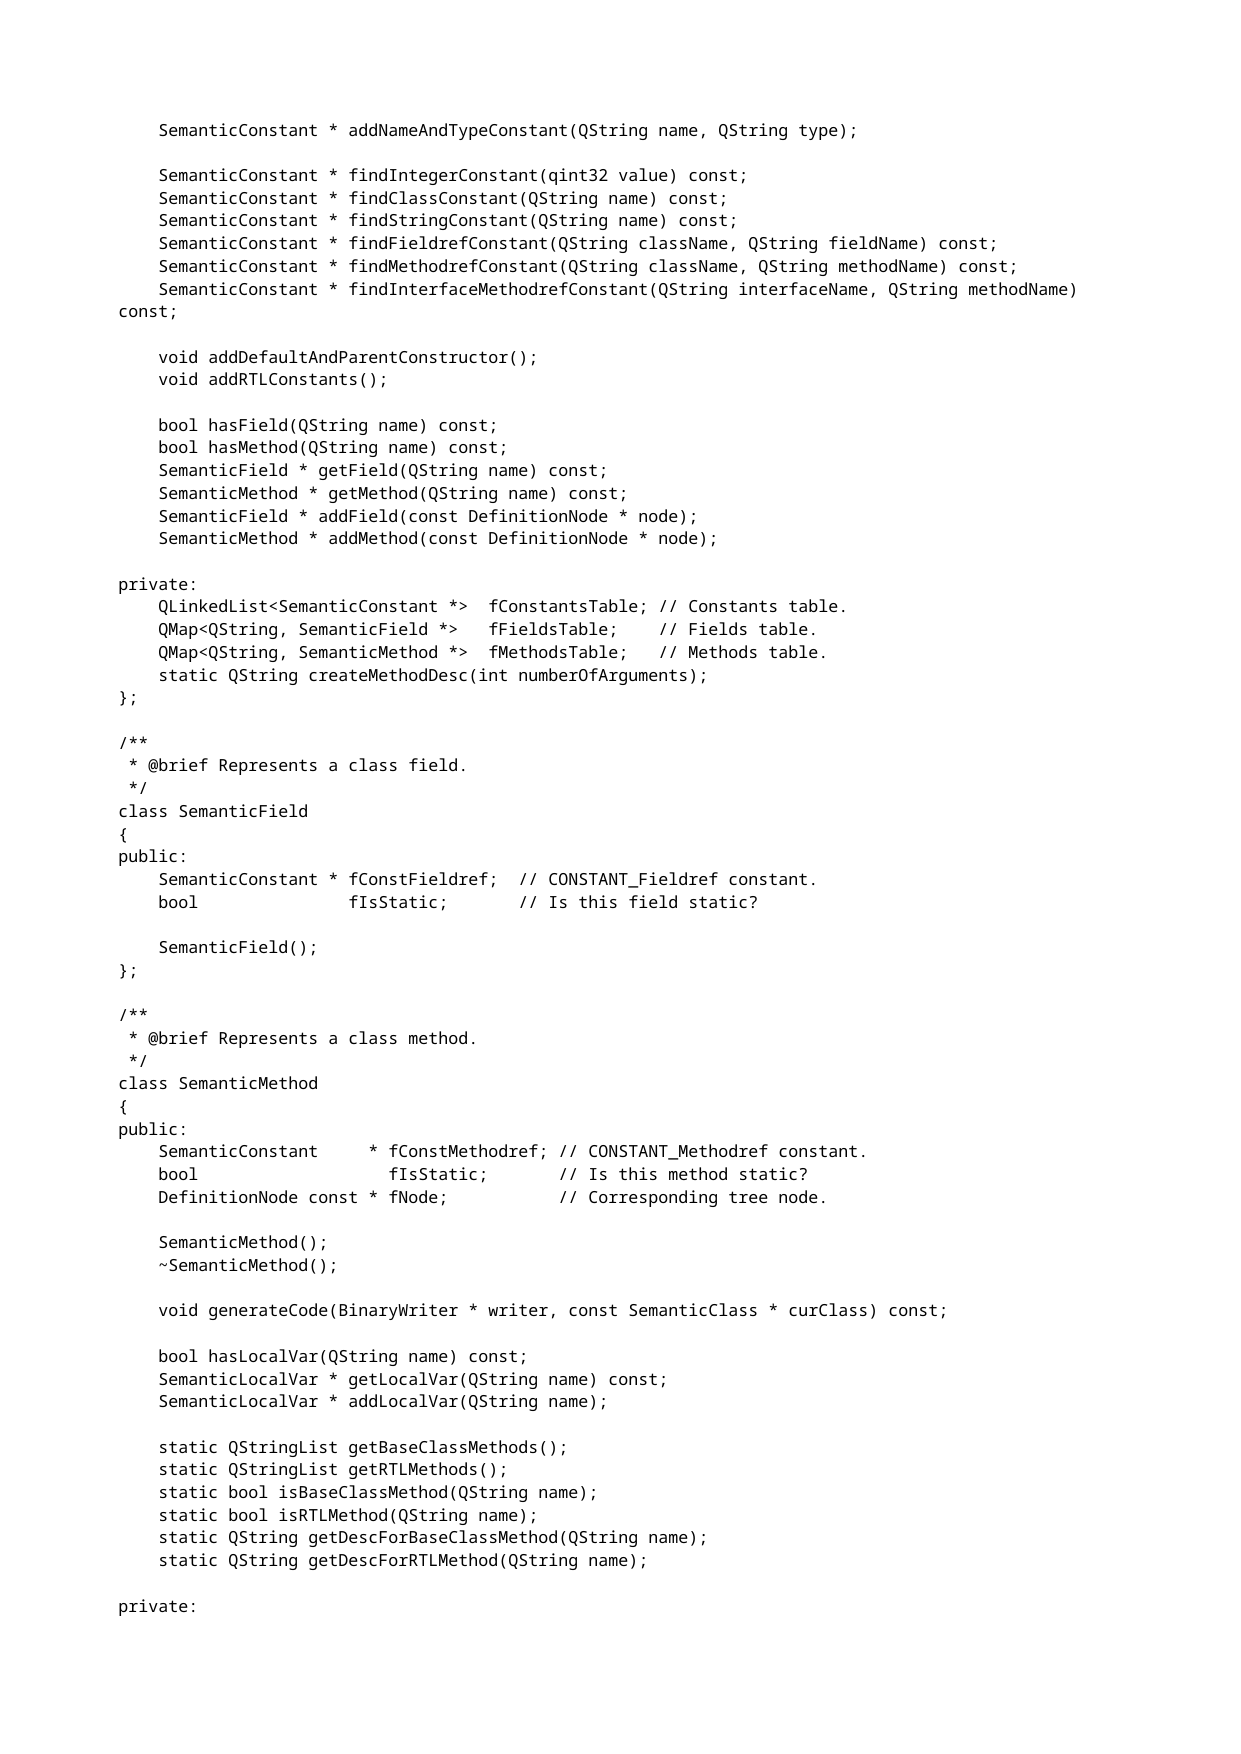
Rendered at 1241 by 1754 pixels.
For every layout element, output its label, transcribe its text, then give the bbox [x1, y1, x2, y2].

text /** [118, 1004, 1122, 1026]
text DefinitionNode const * fNode; // Corresponding tree node. [118, 1185, 1122, 1208]
text class SemanticMethod [118, 1072, 1122, 1094]
text class SemanticField [118, 799, 1122, 822]
text SemanticConstant * findMethodrefConstant(QString className, QString methodName) const; [118, 254, 1122, 277]
text void generateCode(BinaryWriter * writer, const SemanticClass * curClass) const; [118, 1299, 1122, 1322]
text SemanticConstant * findStringConstant(QString name) const; [118, 209, 1122, 232]
text SemanticLocalVar * getLocalVar(QString name) const; [118, 1367, 1122, 1390]
text SemanticLocalVar * addLocalVar(QString name); [118, 1390, 1122, 1412]
text bool hasField(QString name) const; [118, 413, 1122, 436]
text bool fIsStatic; // Is this method static? [118, 1163, 1122, 1185]
text SemanticField * addField(const DefinitionNode * node); [118, 504, 1122, 527]
text * @brief Represents a class method. [118, 1026, 1122, 1049]
text { [118, 822, 1122, 845]
text static QStringList getRTLMethods(); [118, 1458, 1122, 1481]
text SemanticConstant * findFieldrefConstant(QString className, QString fieldName) const; [118, 232, 1122, 254]
text SemanticField * getField(QString name) const; [118, 459, 1122, 481]
text SemanticMethod * getMethod(QString name) const; [118, 481, 1122, 504]
text }; [118, 958, 1122, 981]
text void addDefaultAndParentConstructor(); [118, 345, 1122, 368]
text public: [118, 1117, 1122, 1140]
text QMap<QString, SemanticField *> fFieldsTable; // Fields table. [118, 618, 1122, 640]
text ~SemanticMethod(); [118, 1253, 1122, 1276]
text SemanticConstant * findIntegerConstant(qint32 value) const; [118, 163, 1122, 186]
text private: [118, 1594, 1122, 1617]
text SemanticConstant * fConstFieldref; // CONSTANT_Fieldref constant. [118, 867, 1122, 890]
text SemanticMethod * addMethod(const DefinitionNode * node); [118, 527, 1122, 549]
text SemanticMethod(); [118, 1231, 1122, 1253]
text SemanticConstant * addNameAndTypeConstant(QString name, QString type); [118, 118, 1122, 141]
text }; [118, 686, 1122, 708]
text public: [118, 845, 1122, 867]
text static bool isBaseClassMethod(QString name); [118, 1481, 1122, 1503]
text static QString getDescForBaseClassMethod(QString name); [118, 1526, 1122, 1549]
text */ [118, 1049, 1122, 1072]
text { [118, 1094, 1122, 1117]
text bool hasMethod(QString name) const; [118, 436, 1122, 459]
text void addRTLConstants(); [118, 368, 1122, 391]
text SemanticField(); [118, 936, 1122, 958]
text QLinkedList<SemanticConstant *> fConstantsTable; // Constants table. [118, 595, 1122, 618]
text bool fIsStatic; // Is this field static? [118, 890, 1122, 913]
text static QString getDescForRTLMethod(QString name); [118, 1549, 1122, 1571]
text static bool isRTLMethod(QString name); [118, 1503, 1122, 1526]
text static QStringList getBaseClassMethods(); [118, 1435, 1122, 1458]
text /** [118, 731, 1122, 754]
text static QString createMethodDesc(int numberOfArguments); [118, 663, 1122, 686]
text */ [118, 777, 1122, 799]
text bool hasLocalVar(QString name) const; [118, 1344, 1122, 1367]
text * @brief Represents a class field. [118, 754, 1122, 777]
text QMap<QString, SemanticMethod *> fMethodsTable; // Methods table. [118, 640, 1122, 663]
text SemanticConstant * findClassConstant(QString name) const; [118, 186, 1122, 209]
text SemanticConstant * fConstMethodref; // CONSTANT_Methodref constant. [118, 1140, 1122, 1163]
text SemanticConstant * findInterfaceMethodrefConstant(QString interfaceName, QString methodName) const; [118, 277, 1122, 322]
text private: [118, 572, 1122, 595]
